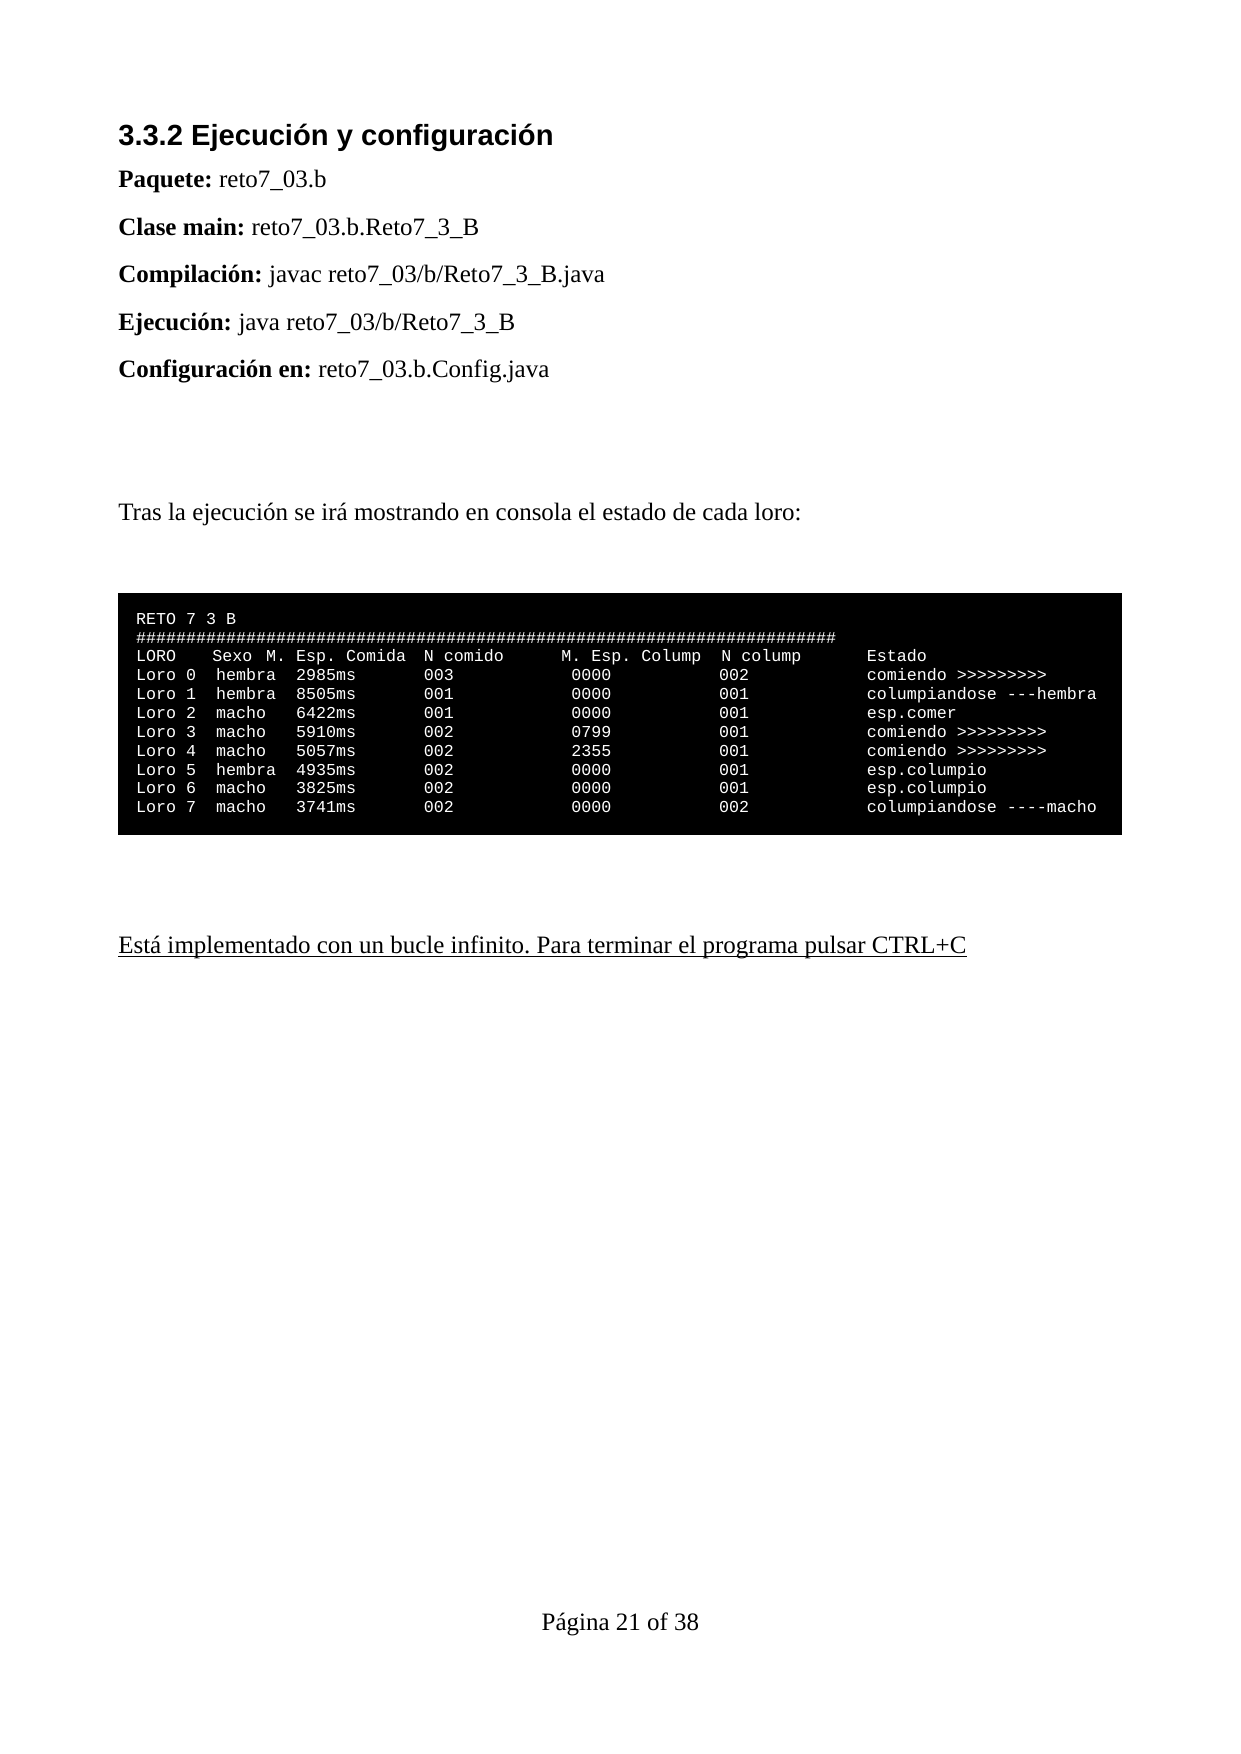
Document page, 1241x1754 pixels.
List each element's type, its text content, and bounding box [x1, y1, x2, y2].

text Paquete: reto7_03.b [118, 164, 1122, 193]
text Tras la ejecución se irá mostrando en consola el estado de cada loro: [118, 497, 1122, 526]
text Compilación: javac reto7_03/b/Reto7_3_B.java [118, 259, 1122, 288]
text Loro 2 macho 6422ms 001 0000 001 esp.comer [118, 704, 1122, 723]
text Configuración en: reto7_03.b.Config.java [118, 354, 1122, 383]
text Loro 5 hembra 4935ms 002 0000 001 esp.columpio [118, 761, 1122, 780]
text Ejecución: java reto7_03/b/Reto7_3_B [118, 307, 1122, 336]
text Loro 1 hembra 8505ms 001 0000 001 columpiandose ---hembra [118, 686, 1122, 704]
text Clase main: reto7_03.b.Reto7_3_B [118, 212, 1122, 241]
text Loro 0 hembra 2985ms 003 0000 002 comiendo >>>>>>>>> [118, 667, 1122, 686]
text Está implementado con un bucle infinito. Para terminar el programa pulsar CTRL+C [118, 931, 1122, 959]
text Loro 4 macho 5057ms 002 2355 001 comiendo >>>>>>>>> [118, 742, 1122, 761]
text Loro 3 macho 5910ms 002 0799 001 comiendo >>>>>>>>> [118, 723, 1122, 742]
text RETO 7 3 B [118, 593, 1122, 629]
text Loro 6 macho 3825ms 002 0000 001 esp.columpio [118, 780, 1122, 799]
subtitle 3.3.2 Ejecución y configuración [118, 118, 1122, 152]
text Loro 7 macho 3741ms 002 0000 002 columpiandose ----macho [118, 799, 1122, 835]
text ###################################################################### [118, 629, 1122, 648]
text LORO Sexo M. Esp. Comida N comido M. Esp. Colump N colump Estado [118, 648, 1122, 667]
